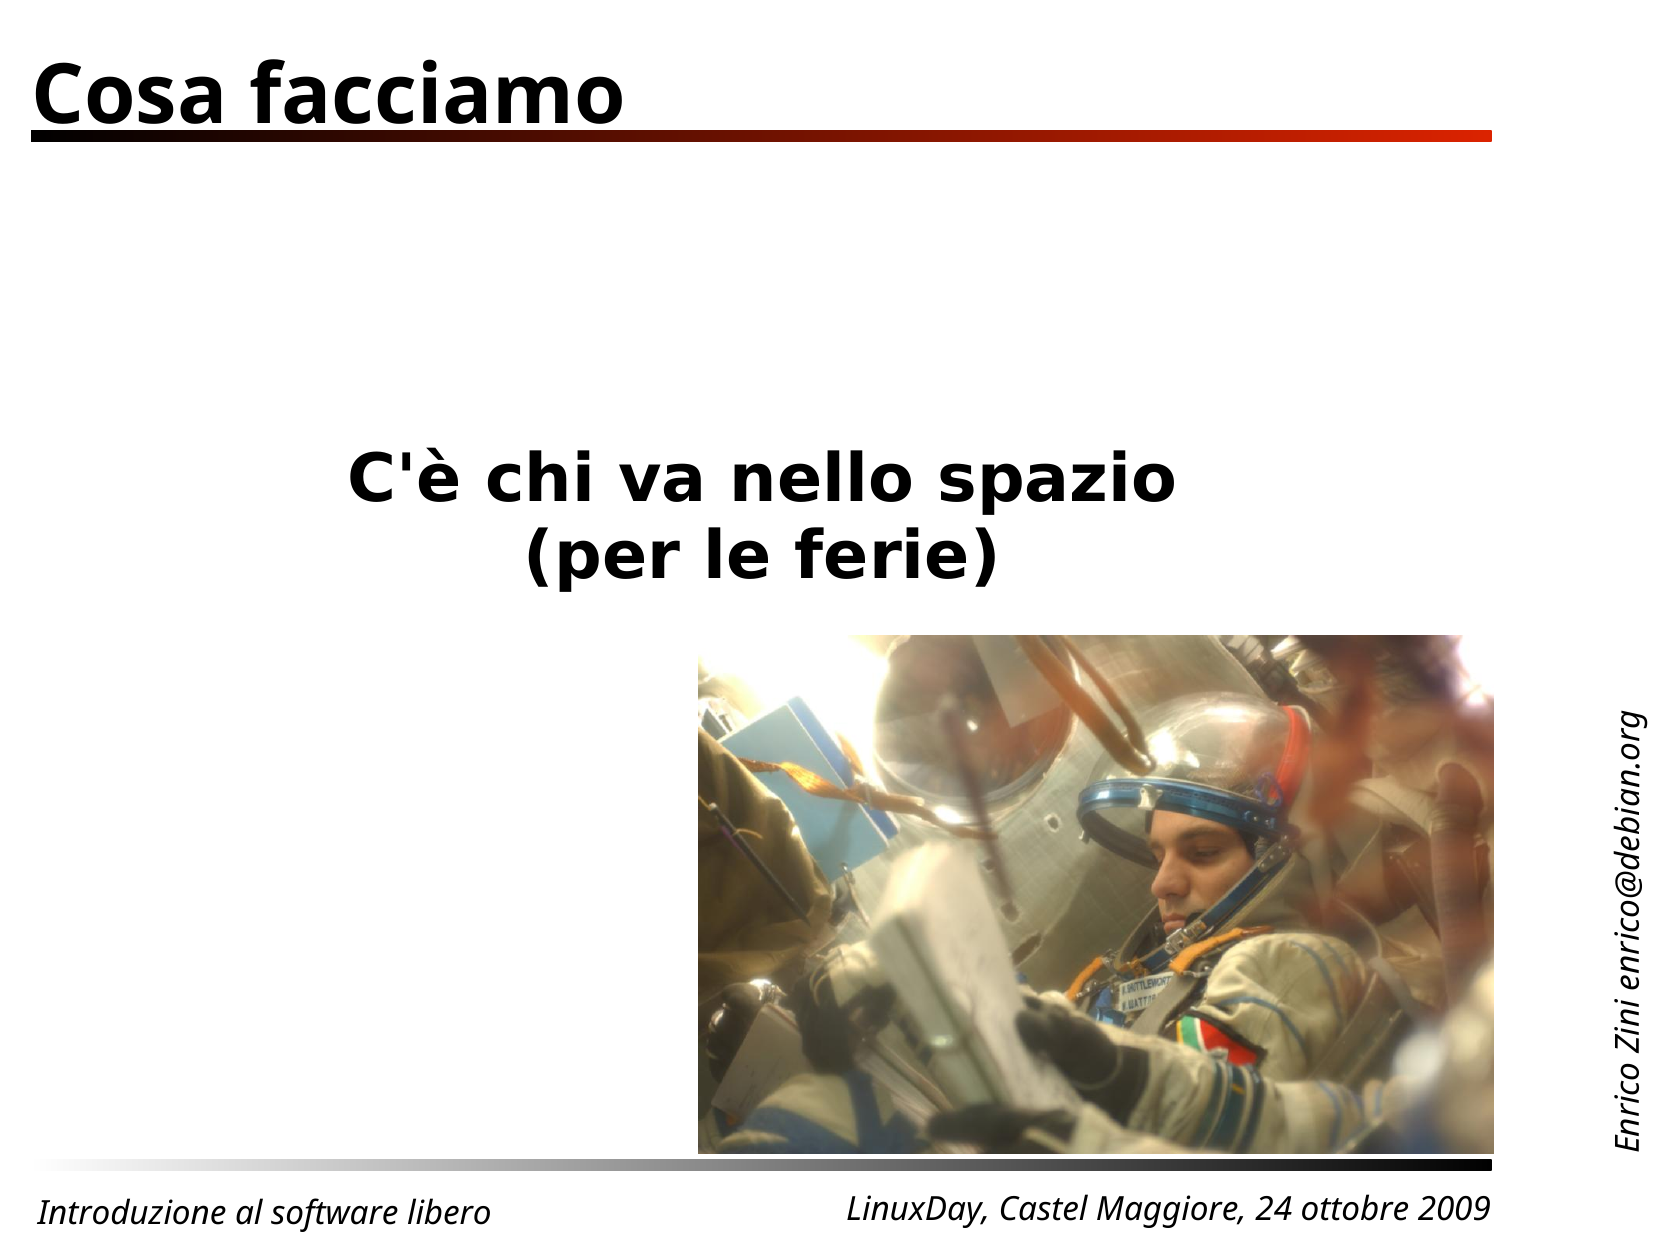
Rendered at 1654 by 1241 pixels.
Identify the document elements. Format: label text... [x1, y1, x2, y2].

picture [698, 635, 1494, 1154]
text_box Cosa facciamo [31, 34, 1438, 168]
text_box C'è chi va nello spazio (per le ferie) [30, 439, 1495, 595]
